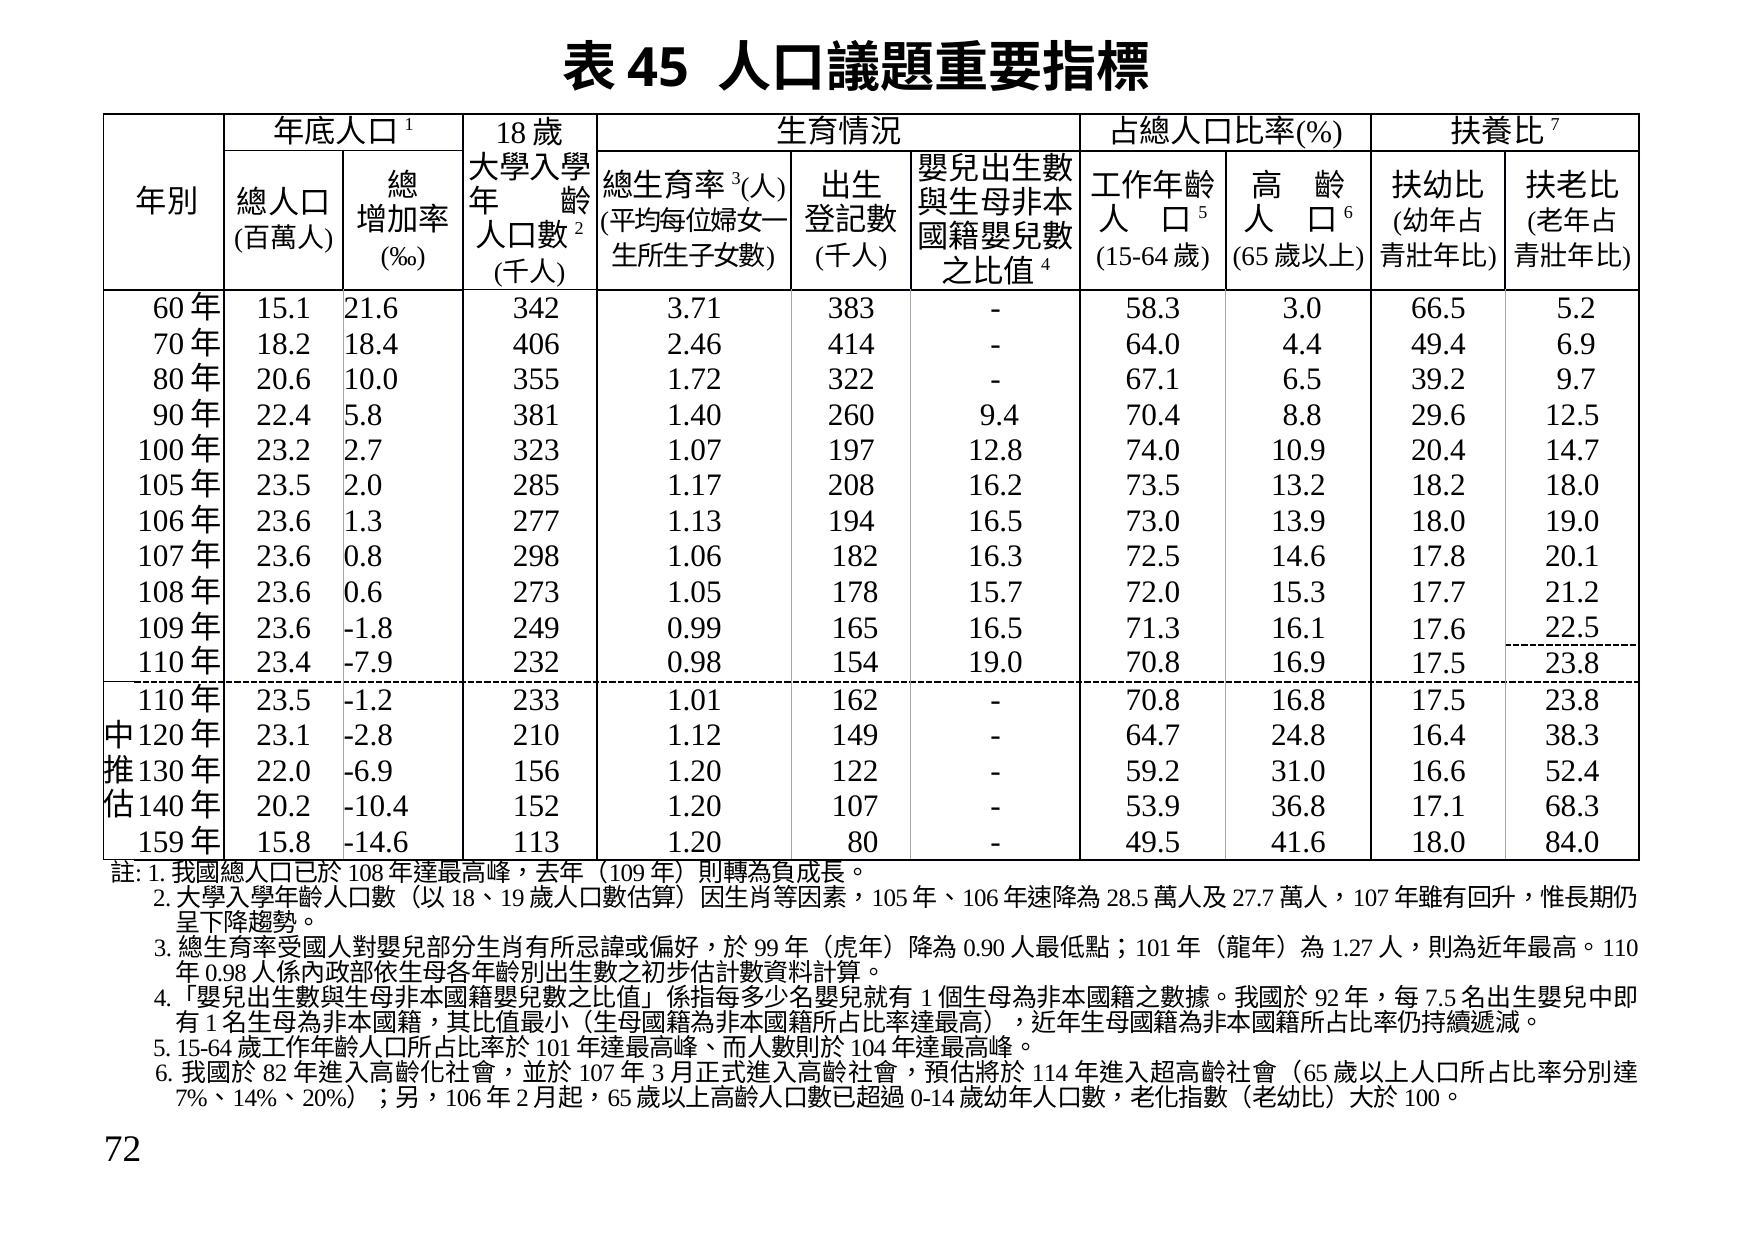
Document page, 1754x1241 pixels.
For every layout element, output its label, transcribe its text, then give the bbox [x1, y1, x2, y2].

table_cell 1.20 [598, 753, 791, 788]
table_cell 高 齡 人 口6 (65歲以上) [1227, 152, 1370, 289]
table_cell 383 [792, 291, 910, 326]
text 註: 1. 我國總人口已於108年達最高峰，去年（109年）則轉為負成長。 [103, 861, 1654, 886]
table_cell 178 [792, 574, 910, 609]
table_cell 285 [464, 467, 596, 503]
table_cell 113 [464, 824, 596, 859]
table_cell 140年 [134, 788, 223, 823]
table_cell 5.2 [1506, 291, 1638, 326]
table_cell 208 [792, 467, 910, 503]
table_cell 342 [464, 290, 596, 326]
table_cell 152 [464, 788, 596, 823]
table_cell 149 [792, 717, 910, 753]
table_cell 197 [792, 432, 910, 467]
table_cell 2.46 [598, 326, 791, 361]
table_cell [104, 291, 134, 681]
table_cell 23.6 [225, 538, 343, 573]
table_cell 80年 [134, 361, 223, 396]
table_cell 260 [792, 396, 910, 432]
table_cell -6.9 [344, 753, 462, 788]
table_cell 1.05 [598, 574, 791, 609]
table_cell 31.0 [1226, 753, 1370, 788]
table_header 18歲 大學入學 年 齡 人口數2 (千人) [464, 115, 596, 289]
table_cell - [911, 681, 1079, 717]
table_cell 總生育率3(人) (平均每位婦女一生所生子女數) [598, 152, 790, 289]
text 6. 我國於82年進入高齡化社會，並於107年3月正式進入高齡社會，預估將於114年進入超高齡社會（65歲以上人口所占比率分別達7%、14%、20%）；另，106年2月起，65歲以上高齡人口數已超過0-14歲幼年人口數，老化指數（老幼比）大於100。 [103, 1061, 1639, 1111]
table_cell 74.0 [1081, 432, 1225, 467]
table_cell 277 [464, 503, 596, 538]
table_cell 17.6 17.5 [1372, 609, 1505, 681]
table_cell 扶老比 (老年占 青壯年比) [1506, 152, 1638, 289]
table_cell 0.8 [344, 538, 462, 573]
table_cell -1.8 -7.9 [344, 609, 462, 681]
table_cell 出生 登記數 (千人) [792, 152, 910, 289]
table_cell 159年 [134, 824, 223, 859]
table_cell 1.17 [598, 467, 791, 503]
table_cell 10.0 [344, 361, 462, 396]
table_cell 12.8 [911, 432, 1079, 467]
table_cell 17.7 [1372, 574, 1505, 609]
table_cell 414 [792, 326, 910, 361]
table_cell 1.12 [598, 717, 791, 753]
table_cell 22.0 [225, 753, 343, 788]
table_cell 355 [464, 361, 596, 396]
table_cell 18.4 [344, 326, 462, 361]
table_cell 1.20 [598, 788, 791, 823]
table_cell 16.4 [1372, 717, 1505, 753]
table_cell 14.6 [1226, 538, 1370, 573]
table_cell 12.5 [1506, 396, 1638, 432]
table_cell 23.2 [225, 432, 343, 467]
table_cell 15.3 [1226, 574, 1370, 609]
table_cell 15.7 [911, 574, 1079, 609]
table_cell 249 232 [464, 609, 596, 681]
table_cell 3.0 [1226, 291, 1370, 326]
table_header 年別 [104, 115, 223, 289]
table_cell 273 [464, 574, 596, 609]
table_cell 18.2 [1372, 467, 1505, 503]
table_cell 2.0 [344, 467, 462, 503]
table_cell 39.2 [1372, 361, 1505, 396]
table_cell 381 [464, 396, 596, 432]
table_cell 總 增加率 (‰) [344, 151, 462, 289]
table_cell 1.20 [598, 824, 791, 859]
table_cell - [911, 717, 1079, 753]
table_cell 16.2 [911, 467, 1079, 503]
table_header 生育情況 [598, 115, 1079, 149]
table_cell 18.2 [225, 326, 343, 361]
text 5. 15-64歲工作年齡人口所占比率於101年達最高峰、而人數則於104年達最高峰。 [103, 1036, 1639, 1061]
table_cell 10.9 [1226, 432, 1370, 467]
table_cell 18.0 [1372, 824, 1505, 859]
table_cell - [911, 361, 1079, 396]
table_cell 80 [792, 824, 910, 859]
table_cell 165 154 [792, 609, 910, 681]
table_cell 70.8 [1081, 681, 1225, 717]
table_cell 107 [792, 788, 910, 823]
table_cell 106年 [134, 503, 223, 538]
table_cell 9.4 [911, 396, 1079, 432]
table_cell 70.4 [1081, 396, 1225, 432]
table_cell 16.3 [911, 538, 1079, 573]
table_cell 總人口 (百萬人) [225, 151, 342, 289]
table_cell 58.3 [1081, 291, 1225, 326]
table_cell 36.8 [1226, 788, 1370, 823]
table_cell 406 [464, 326, 596, 361]
table_cell 23.6 [225, 503, 343, 538]
table_cell 29.6 [1372, 396, 1505, 432]
table_cell 107年 [134, 538, 223, 573]
table_cell 0.99 0.98 [598, 609, 791, 681]
table_cell 6.9 [1506, 326, 1638, 361]
text 2. 大學入學年齡人口數（以18、19歲人口數估算）因生肖等因素，105年、106年速降為28.5萬人及27.7萬人，107年雖有回升，惟長期仍呈下降趨勢。 [103, 886, 1639, 936]
table_cell 53.9 [1081, 788, 1225, 823]
table_cell 嬰兒出生數與生母非本國籍嬰兒數之比值4 [912, 152, 1079, 289]
table_cell 49.5 [1081, 824, 1225, 859]
table_cell 16.1 16.9 [1226, 609, 1370, 681]
table_cell 108年 [134, 574, 223, 609]
table_cell 162 [792, 681, 910, 717]
table_header 占總人口比率(%) [1081, 115, 1370, 149]
table_cell 20.6 [225, 361, 343, 396]
table_cell 120年 [134, 717, 223, 753]
table_cell 73.5 [1081, 467, 1225, 503]
table_cell 1.06 [598, 538, 791, 573]
table_cell 23.6 23.4 [225, 609, 343, 681]
table_cell 16.5 [911, 503, 1079, 538]
table_cell 1.40 [598, 396, 791, 432]
table_cell 38.3 [1506, 717, 1638, 753]
table_cell 20.4 [1372, 432, 1505, 467]
table_cell 2.7 [344, 432, 462, 467]
table_cell 49.4 [1372, 326, 1505, 361]
table_cell 16.8 [1226, 681, 1370, 717]
table_cell 1.3 [344, 503, 462, 538]
table_cell 41.6 [1226, 824, 1370, 859]
table_cell 52.4 [1506, 753, 1638, 788]
table_cell 23.5 [225, 681, 343, 717]
table_cell -2.8 [344, 717, 462, 753]
table_cell 59.2 [1081, 753, 1225, 788]
table_cell 17.5 [1372, 681, 1505, 717]
table_cell 90年 [134, 396, 223, 432]
table_header 扶養比7 [1372, 115, 1638, 149]
table_cell 322 [792, 361, 910, 396]
table_cell 210 [464, 717, 596, 753]
table_cell 21.2 [1506, 574, 1638, 609]
table_cell 72.0 [1081, 574, 1225, 609]
table_cell 23.8 [1506, 681, 1638, 717]
table_cell 15.8 [225, 824, 343, 859]
table_cell 0.6 [344, 574, 462, 609]
table_cell 22.5 [1506, 609, 1638, 644]
table_cell 18.0 [1372, 503, 1505, 538]
table_cell 67.1 [1081, 361, 1225, 396]
table_cell 194 [792, 503, 910, 538]
table_cell 109年 110年 [134, 609, 223, 681]
table_cell 72.5 [1081, 538, 1225, 573]
table_cell -10.4 [344, 788, 462, 823]
table_cell 20.2 [225, 788, 343, 823]
table_cell - [911, 326, 1079, 361]
table_cell 22.4 [225, 396, 343, 432]
table_cell 130年 [134, 753, 223, 788]
table_cell 84.0 [1506, 824, 1638, 859]
table_cell 14.7 [1506, 432, 1638, 467]
table_cell 4.4 [1226, 326, 1370, 361]
table_cell 8.8 [1226, 396, 1370, 432]
table_cell 5.8 [344, 396, 462, 432]
table_cell 71.3 70.8 [1081, 609, 1225, 681]
table_cell 73.0 [1081, 503, 1225, 538]
table_cell 323 [464, 432, 596, 467]
table_cell 18.0 [1506, 467, 1638, 503]
table_cell 19.0 [1506, 503, 1638, 538]
text 4.「嬰兒出生數與生母非本國籍嬰兒數之比值」係指每多少名嬰兒就有1個生母為非本國籍之數據。我國於92年，每7.5名出生嬰兒中即有1名生母為非本國籍，其比值最小（生母國籍為非本國籍所占比率達最高），近年生母國籍為非本國籍所占比率仍持續遞減。 [103, 986, 1639, 1036]
table_cell 16.6 [1372, 753, 1505, 788]
table_cell 60年 [134, 291, 223, 326]
table_cell 105年 [134, 467, 223, 503]
table_cell 23.6 [225, 574, 343, 609]
table_cell 中推估 [104, 682, 134, 859]
table_cell - [911, 824, 1079, 859]
table_cell 182 [792, 538, 910, 573]
table_cell 23.5 [225, 467, 343, 503]
table_cell 64.7 [1081, 717, 1225, 753]
table_cell 70年 [134, 326, 223, 361]
table_cell 6.5 [1226, 361, 1370, 396]
table_cell 13.2 [1226, 467, 1370, 503]
table_cell 23.1 [225, 717, 343, 753]
table_cell 1.13 [598, 503, 791, 538]
table_cell 16.5 19.0 [911, 609, 1079, 681]
table_cell 24.8 [1226, 717, 1370, 753]
table_header 年底人口1 [225, 115, 462, 149]
table_cell 66.5 [1372, 291, 1505, 326]
table_cell 100年 [134, 432, 223, 467]
table_cell 122 [792, 753, 910, 788]
table_cell 工作年齡人 口5 (15-64歲) [1081, 152, 1225, 289]
text 3. 總生育率受國人對嬰兒部分生肖有所忌諱或偏好，於99年（虎年）降為0.90人最低點；101年（龍年）為1.27人，則為近年最高。110年0.98人係內政部依生母各年齡別出生數之初步估計數資料計算。 [103, 936, 1639, 986]
subtitle 表45 人口議題重要指標 [74, 1, 1639, 113]
table_cell 17.1 [1372, 788, 1505, 823]
table_cell 3.71 [598, 291, 791, 326]
table_cell 15.1 [225, 291, 343, 326]
table_cell 21.6 [344, 291, 462, 326]
table_cell - [911, 753, 1079, 788]
table_cell 233 [464, 681, 596, 717]
table_cell -14.6 [344, 824, 462, 859]
table_cell -1.2 [344, 681, 462, 717]
table_cell 64.0 [1081, 326, 1225, 361]
table_cell 9.7 [1506, 361, 1638, 396]
table_cell 23.8 [1506, 644, 1638, 681]
table_cell - [911, 291, 1079, 326]
table_cell 20.1 [1506, 538, 1638, 573]
table_cell 110年 [134, 681, 223, 717]
table_cell 1.01 [598, 681, 791, 717]
table_cell 156 [464, 753, 596, 788]
table_cell 298 [464, 538, 596, 573]
table_cell 1.72 [598, 361, 791, 396]
table_cell 17.8 [1372, 538, 1505, 573]
table_cell 68.3 [1506, 788, 1638, 823]
table_cell 1.07 [598, 432, 791, 467]
table_cell 扶幼比 (幼年占 青壯年比) [1372, 152, 1504, 289]
table_cell - [911, 788, 1079, 823]
table_cell 13.9 [1226, 503, 1370, 538]
